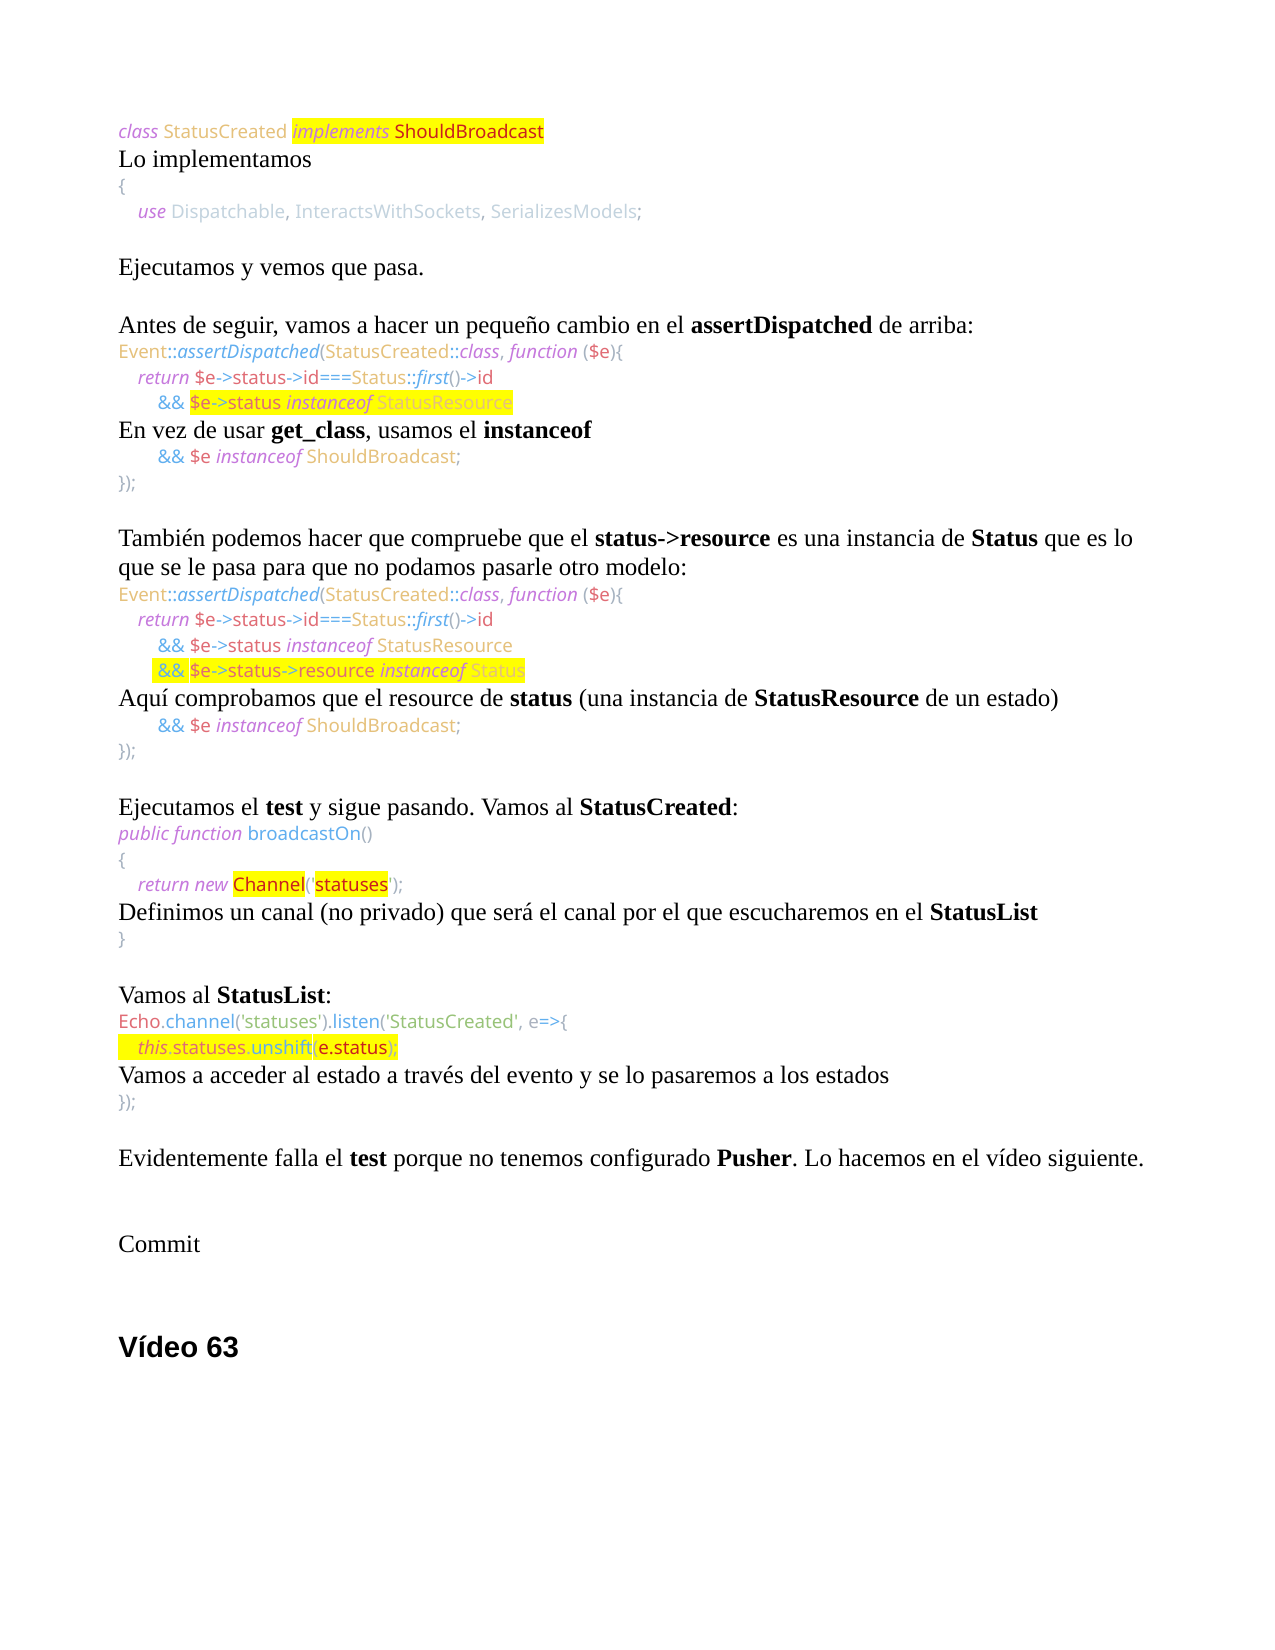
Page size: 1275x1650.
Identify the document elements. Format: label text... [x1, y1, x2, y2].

text Evidentemente falla el test porque no tenemos configurado Pusher. Lo hacemos en el vídeo siguiente. [118, 1143, 1157, 1172]
text Antes de seguir, vamos a hacer un pequeño cambio en el assertDispatched de arriba: [118, 310, 1157, 338]
text { use Dispatchable, InteractsWithSockets, SerializesModels; [118, 172, 1157, 252]
text Vamos al StatusList: [118, 980, 1157, 1009]
text Event::assertDispatched(StatusCreated::class, function ($e){ return $e->status->id===Status::first()->id && $e->status instanceof StatusResource En vez de usar get_class, usamos el instanceof [118, 338, 1157, 444]
text También podemos hacer que compruebe que el status->resource es una instancia de Status que es lo que se le pasa para que no podamos pasarle otro modelo: [118, 523, 1157, 581]
text Ejecutamos y vemos que pasa. [118, 252, 1157, 281]
text && $e instanceof ShouldBroadcast; }); [118, 444, 1157, 495]
text public function broadcastOn() { return new Channel('statuses'); [118, 820, 1157, 897]
subtitle Vídeo 63 [118, 1330, 1157, 1364]
text Definimos un canal (no privado) que será el canal por el que escucharemos en el StatusList } [118, 897, 1157, 951]
text Echo.channel('statuses').listen('StatusCreated', e=>{ this.statuses.unshift(e.status); Vamos a acceder al estado a través del evento y se lo pasaremos a los estados [118, 1009, 1157, 1088]
text }); [118, 1088, 1157, 1114]
text Event::assertDispatched(StatusCreated::class, function ($e){ return $e->status->id===Status::first()->id && $e->status instanceof StatusResource && $e->status->resource instanceof Status Aquí comprobamos que el resource de status (una instancia de StatusResource de un estado) [118, 581, 1157, 712]
text Ejecutamos el test y sigue pasando. Vamos al StatusCreated: [118, 792, 1157, 820]
text && $e instanceof ShouldBroadcast; }); [118, 712, 1157, 763]
text class StatusCreated implements ShouldBroadcast Lo implementamos [118, 118, 1157, 172]
text Commit [118, 1229, 1157, 1258]
